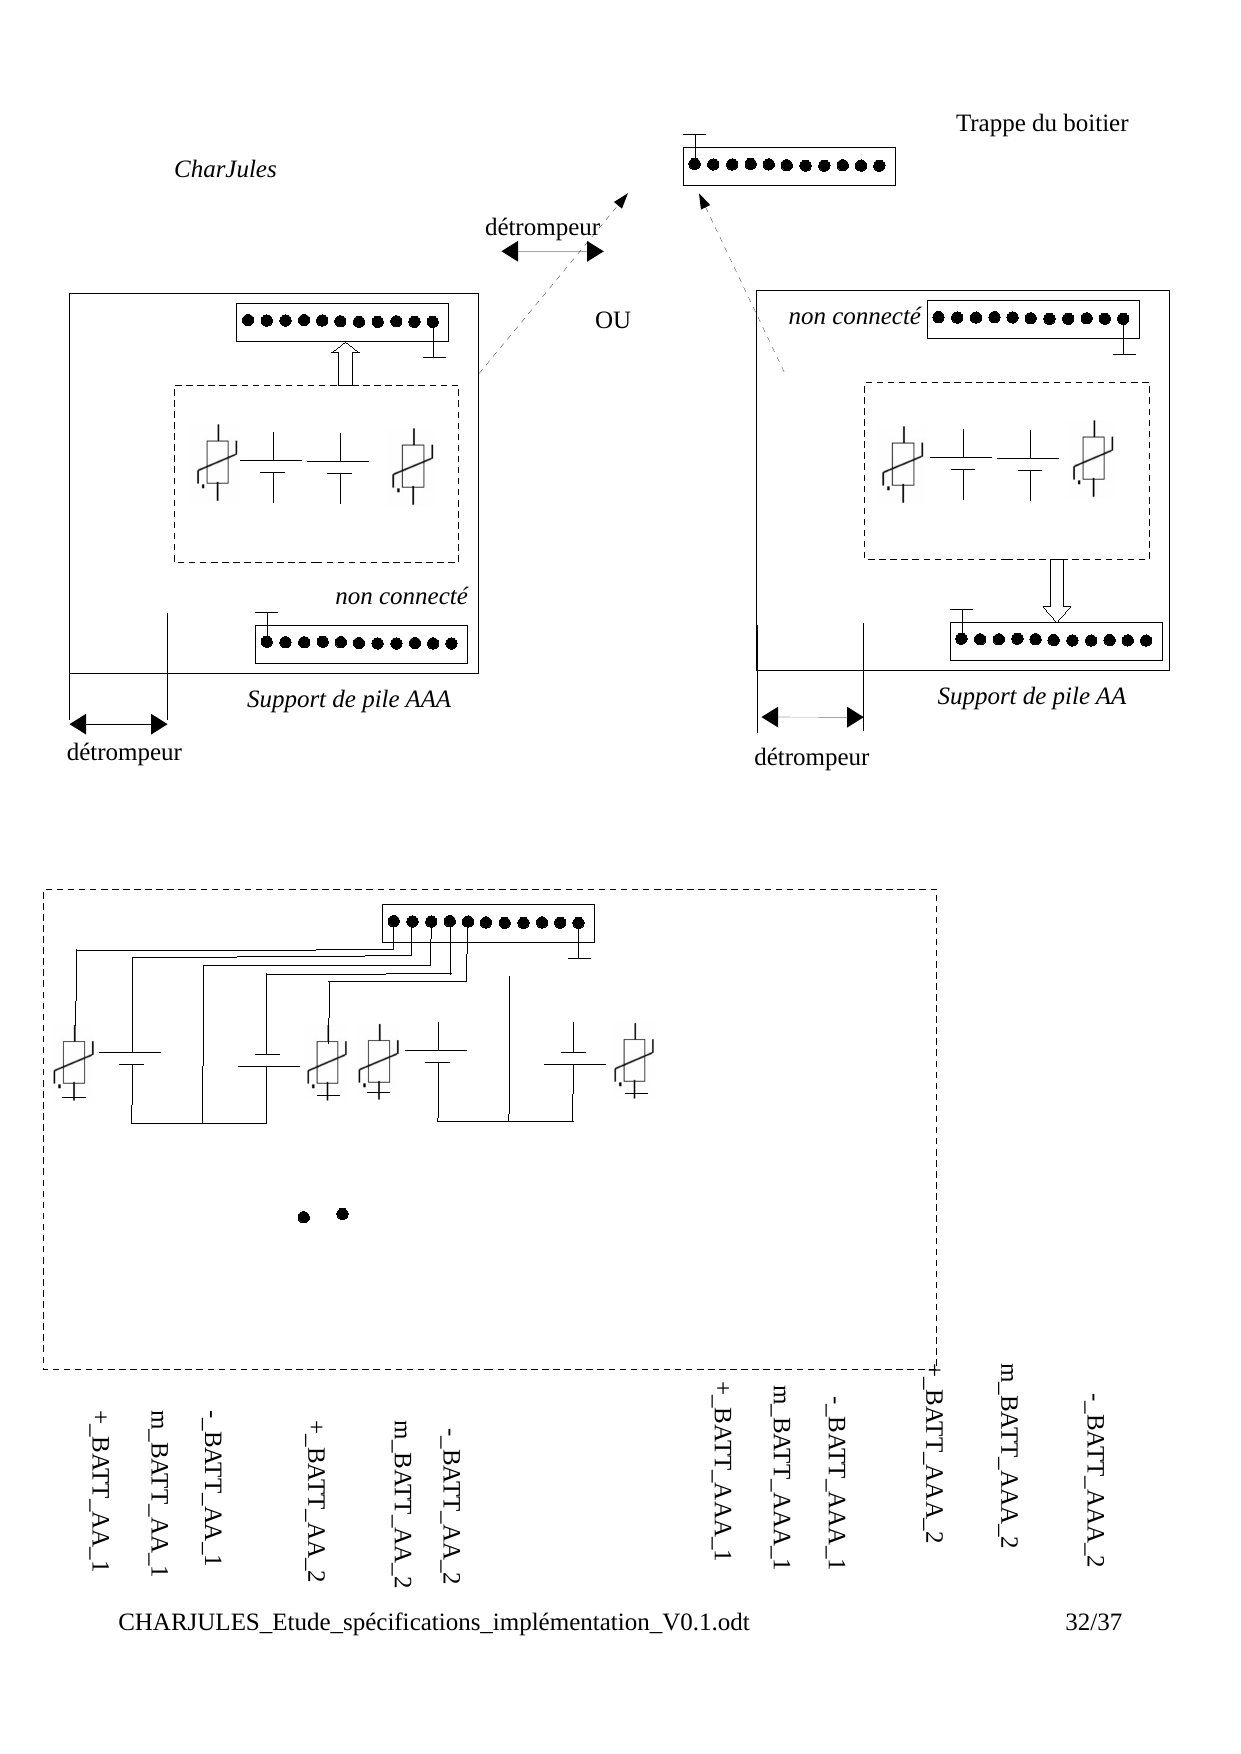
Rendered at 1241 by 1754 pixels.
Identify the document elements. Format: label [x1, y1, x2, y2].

picture [52, 1025, 94, 1101]
picture [1067, 421, 1116, 498]
picture [357, 1024, 399, 1100]
picture [306, 1025, 347, 1101]
picture [613, 1023, 654, 1099]
picture [191, 425, 240, 502]
picture [386, 429, 436, 506]
picture [876, 427, 926, 504]
